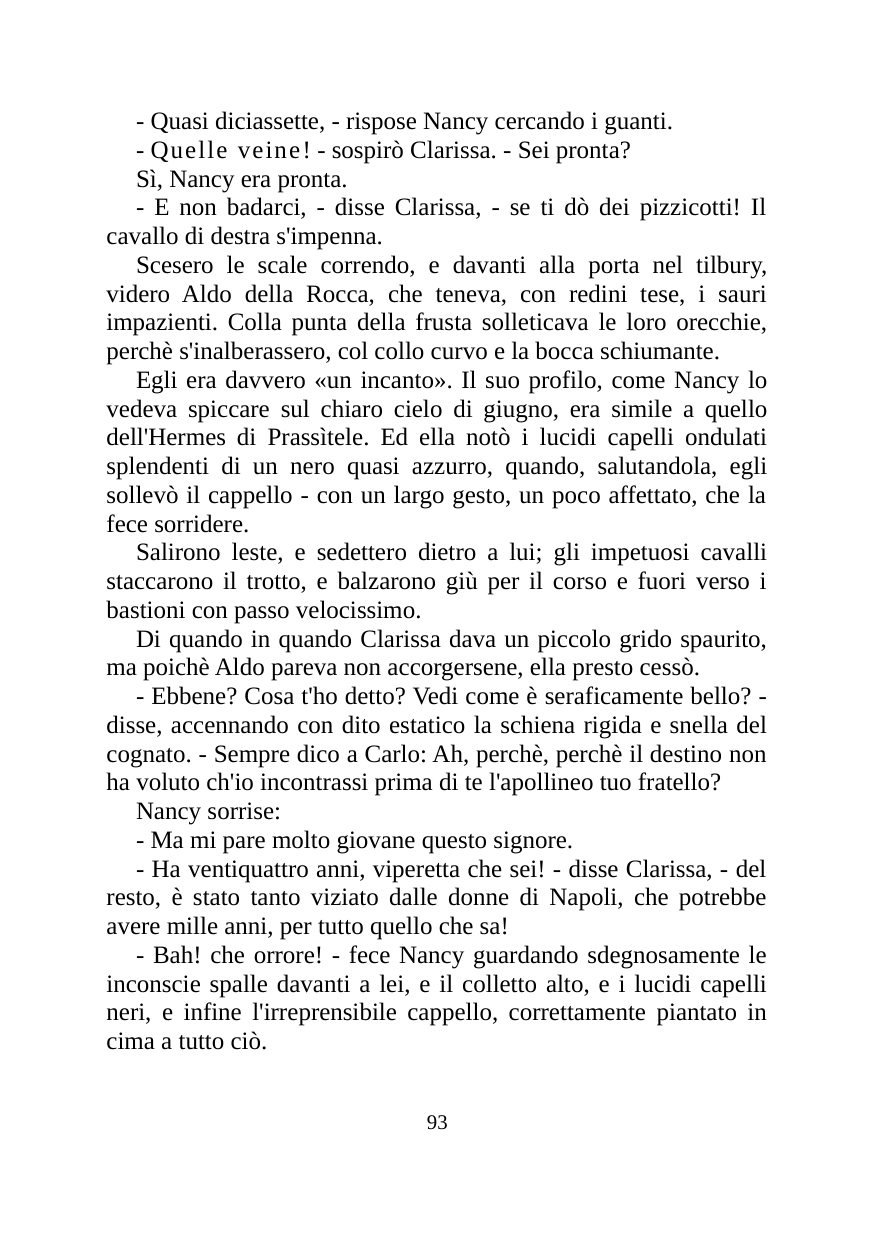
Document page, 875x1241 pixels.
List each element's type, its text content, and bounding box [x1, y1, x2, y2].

text - Ha ventiquattro anni, viperetta che sei! - disse Clarissa, - del resto, è stato tanto viziato dalle donne di Napoli, che potrebbe avere mille anni, per tutto quello che sa! [106, 854, 768, 940]
text Salirono leste, e sedettero dietro a lui; gli impetuosi cavalli staccarono il trotto, e balzarono giù per il corso e fuori verso i bastioni con passo velocissimo. [106, 537, 768, 624]
text Egli era davvero «un incanto». Il suo profilo, come Nancy lo vedeva spiccare sul chiaro cielo di giugno, era simile a quello dell'Hermes di Prassìtele. Ed ella notò i lucidi capelli ondulati splendenti di un nero quasi azzurro, quando, salutandola, egli sollevò il cappello - con un largo gesto, un poco affettato, che la fece sorridere. [106, 365, 768, 537]
text Nancy sorrise: [106, 796, 768, 825]
text - Quelle veine! - sospirò Clarissa. - Sei pronta? [106, 135, 768, 164]
text - Ebbene? Cosa t'ho detto? Vedi come è seraficamente bello? - disse, accennando con dito estatico la schiena rigida e snella del cognato. - Sempre dico a Carlo: Ah, perchè, perchè il destino non ha voluto ch'io incontrassi prima di te l'apollineo tuo fratello? [106, 681, 768, 796]
text - E non badarci, - disse Clarissa, - se ti dò dei pizzicotti! Il cavallo di destra s'impenna. [106, 192, 768, 250]
text Di quando in quando Clarissa dava un piccolo grido spaurito, ma poichè Aldo pareva non accorgersene, ella presto cessò. [106, 624, 768, 681]
text - Quasi diciassette, - rispose Nancy cercando i guanti. [106, 106, 768, 135]
text - Bah! che orrore! - fece Nancy guardando sdegnosamente le inconscie spalle davanti a lei, e il colletto alto, e i lucidi capelli neri, e infine l'irreprensibile cappello, correttamente piantato in cima a tutto ciò. [106, 940, 768, 1055]
text Scesero le scale correndo, e davanti alla porta nel tilbury, videro Aldo della Rocca, che teneva, con redini tese, i sauri impazienti. Colla punta della frusta solleticava le loro orecchie, perchè s'inalberassero, col collo curvo e la bocca schiumante. [106, 250, 768, 365]
text - Ma mi pare molto giovane questo signore. [106, 825, 768, 854]
text Sì, Nancy era pronta. [106, 164, 768, 192]
